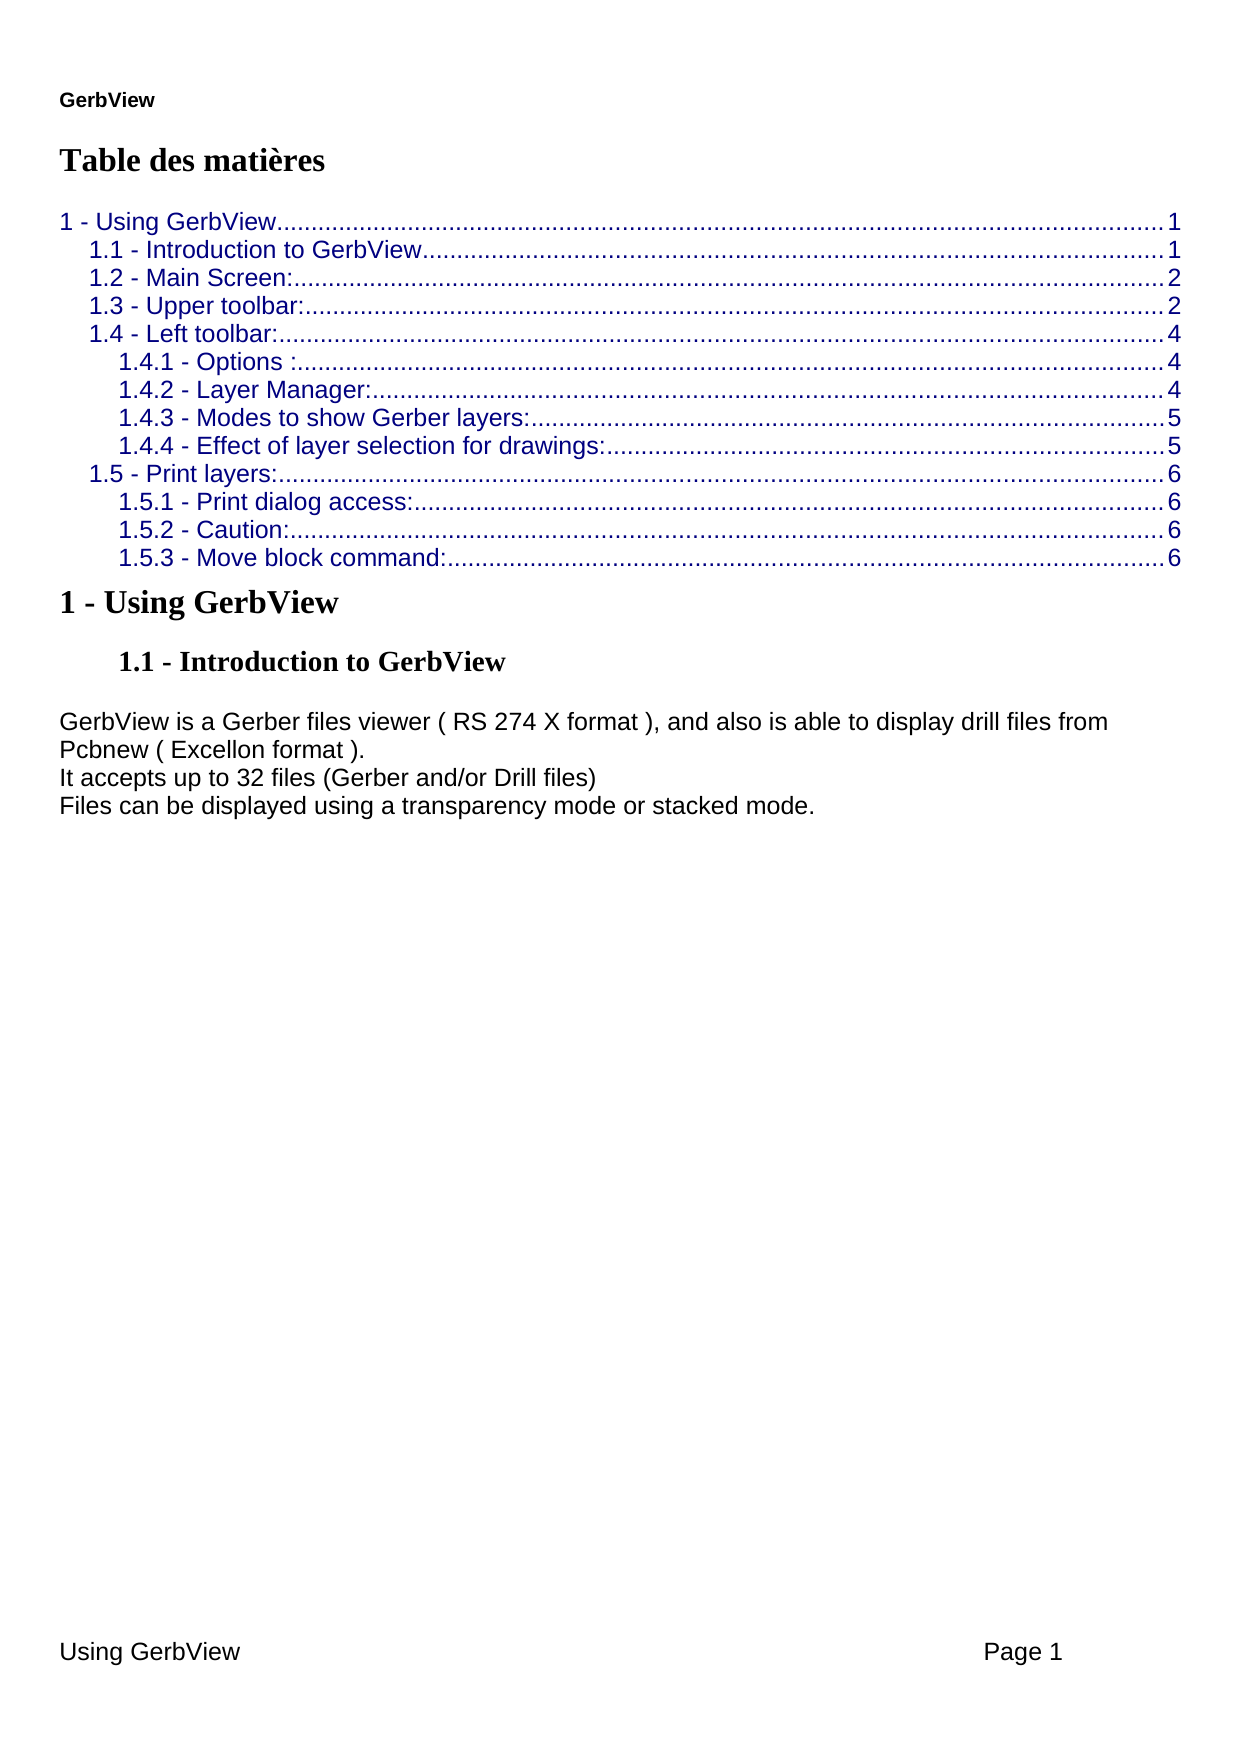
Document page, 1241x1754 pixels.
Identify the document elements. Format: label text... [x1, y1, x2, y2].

text 1.3 - Upper toolbar: 2 [88, 292, 1181, 320]
text 1 - Using GerbView 1 [59, 208, 1181, 236]
text 1.4 - Left toolbar: 4 [88, 320, 1181, 348]
subtitle Introduction to GerbView [118, 646, 1181, 678]
text 1.1 - Introduction to GerbView 1 [88, 236, 1181, 264]
text 1.5.1 - Print dialog access: 6 [118, 488, 1181, 516]
text GerbView is a Gerber files viewer ( RS 274 X format ), and also is able to display drill files from Pcbnew ( Excellon format ). [59, 707, 1181, 763]
text Files can be displayed using a transparency mode or stacked mode. [59, 792, 1181, 819]
text 1.4.4 - Effect of layer selection for drawings: 5 [118, 432, 1181, 460]
text 1.5.2 - Caution: 6 [118, 516, 1181, 544]
text 1.5 - Print layers: 6 [88, 460, 1181, 488]
text It accepts up to 32 files (Gerber and/or Drill files) [59, 763, 1181, 792]
subtitle Using GerbView [59, 584, 1181, 621]
text 1.5.3 - Move block command: 6 [118, 544, 1181, 572]
subtitle Table des matières [59, 141, 1181, 178]
text 1.4.3 - Modes to show Gerber layers: 5 [118, 404, 1181, 432]
text 1.4.1 - Options : 4 [118, 348, 1181, 376]
text 1.2 - Main Screen: 2 [88, 264, 1181, 292]
text 1.4.2 - Layer Manager: 4 [118, 376, 1181, 404]
